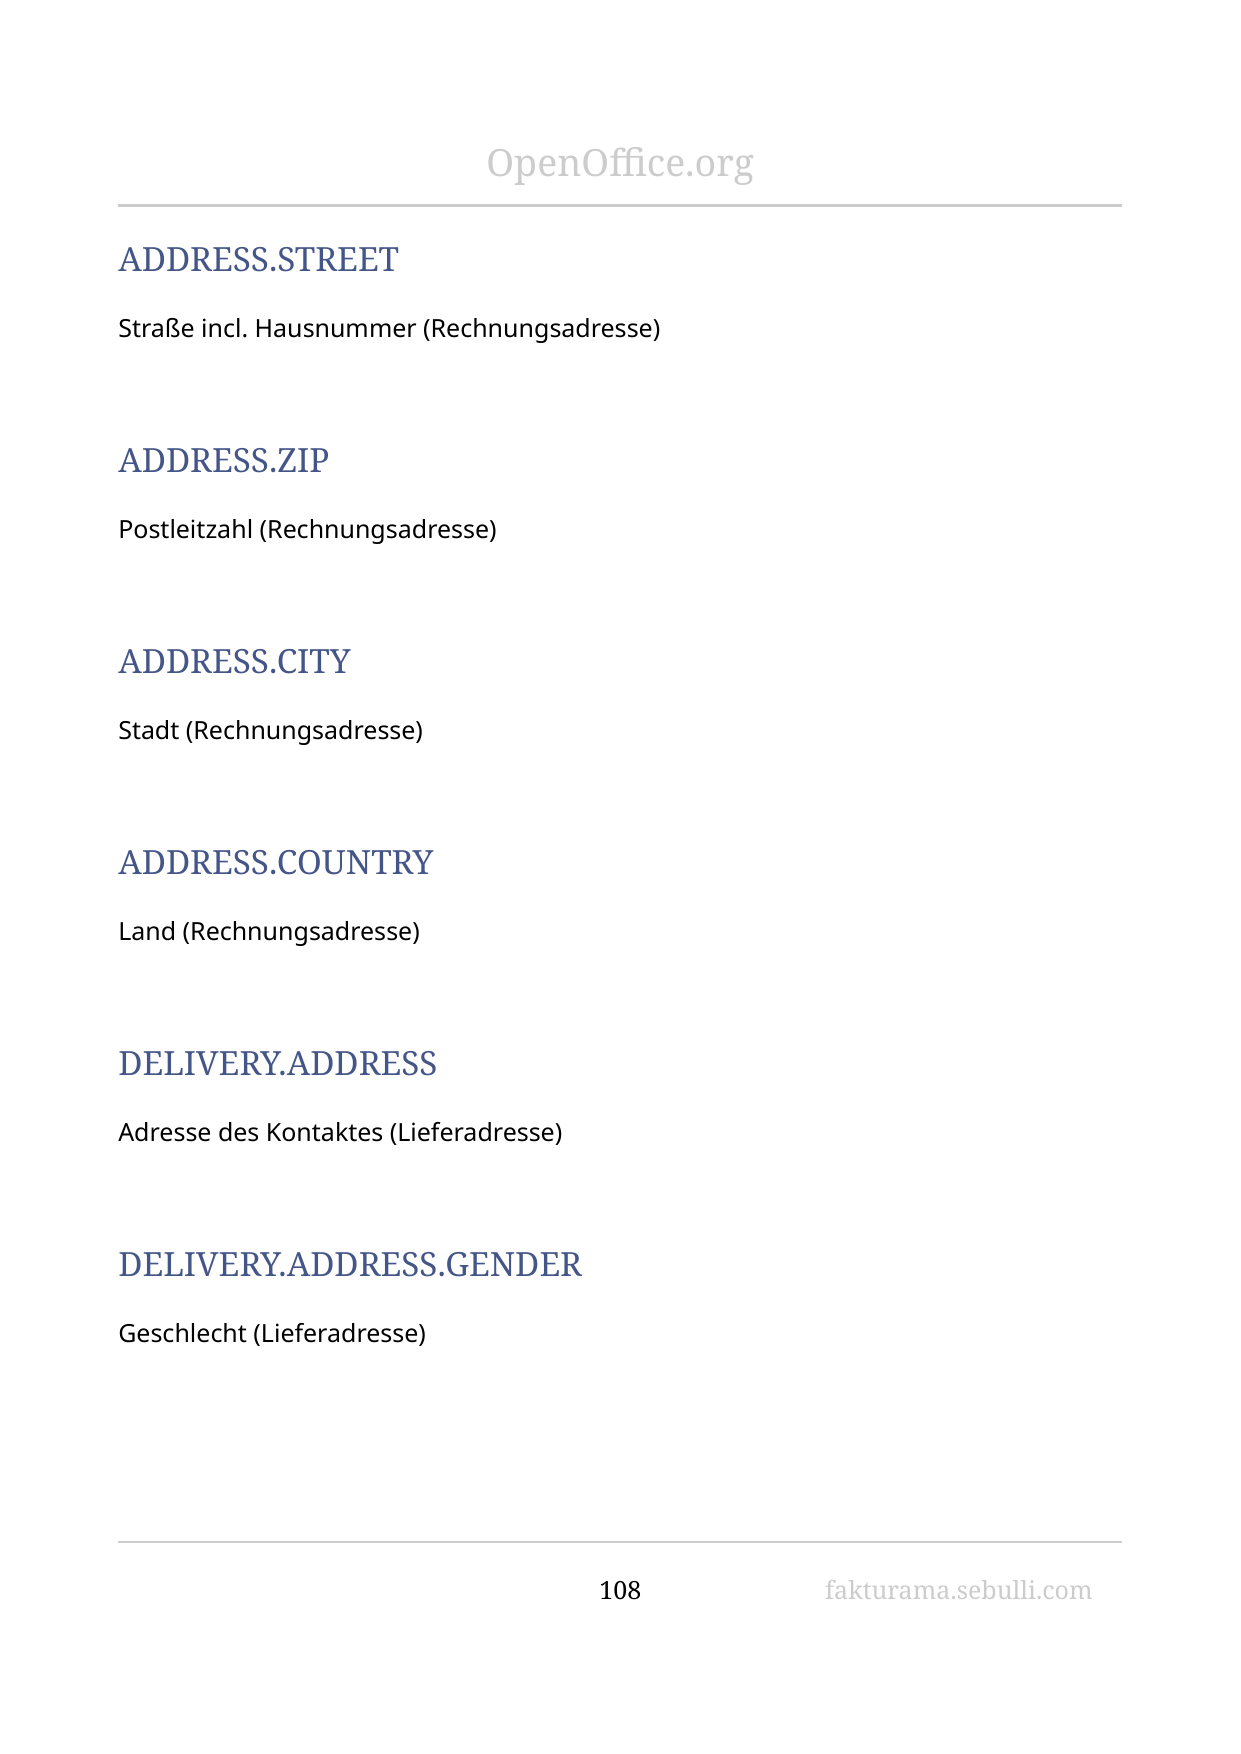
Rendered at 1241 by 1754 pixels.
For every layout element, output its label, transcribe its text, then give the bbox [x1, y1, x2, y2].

subtitle ADDRESS.ZIP [118, 437, 1122, 482]
text Stadt (Rechnungsadresse) [118, 713, 1122, 747]
subtitle ADDRESS.STREET [118, 236, 1122, 282]
text Postleitzahl (Rechnungsadresse) [118, 512, 1122, 546]
text Land (Rechnungsadresse) [118, 914, 1122, 948]
subtitle ADDRESS.COUNTRY [118, 839, 1122, 884]
text Adresse des Kontaktes (Lieferadresse) [118, 1115, 1122, 1149]
text Straße incl. Hausnummer (Rechnungsadresse) [118, 311, 1122, 345]
subtitle DELIVERY.ADDRESS [118, 1040, 1122, 1085]
text Geschlecht (Lieferadresse) [118, 1316, 1122, 1350]
subtitle DELIVERY.ADDRESS.GENDER [118, 1241, 1122, 1286]
subtitle ADDRESS.CITY [118, 638, 1122, 683]
